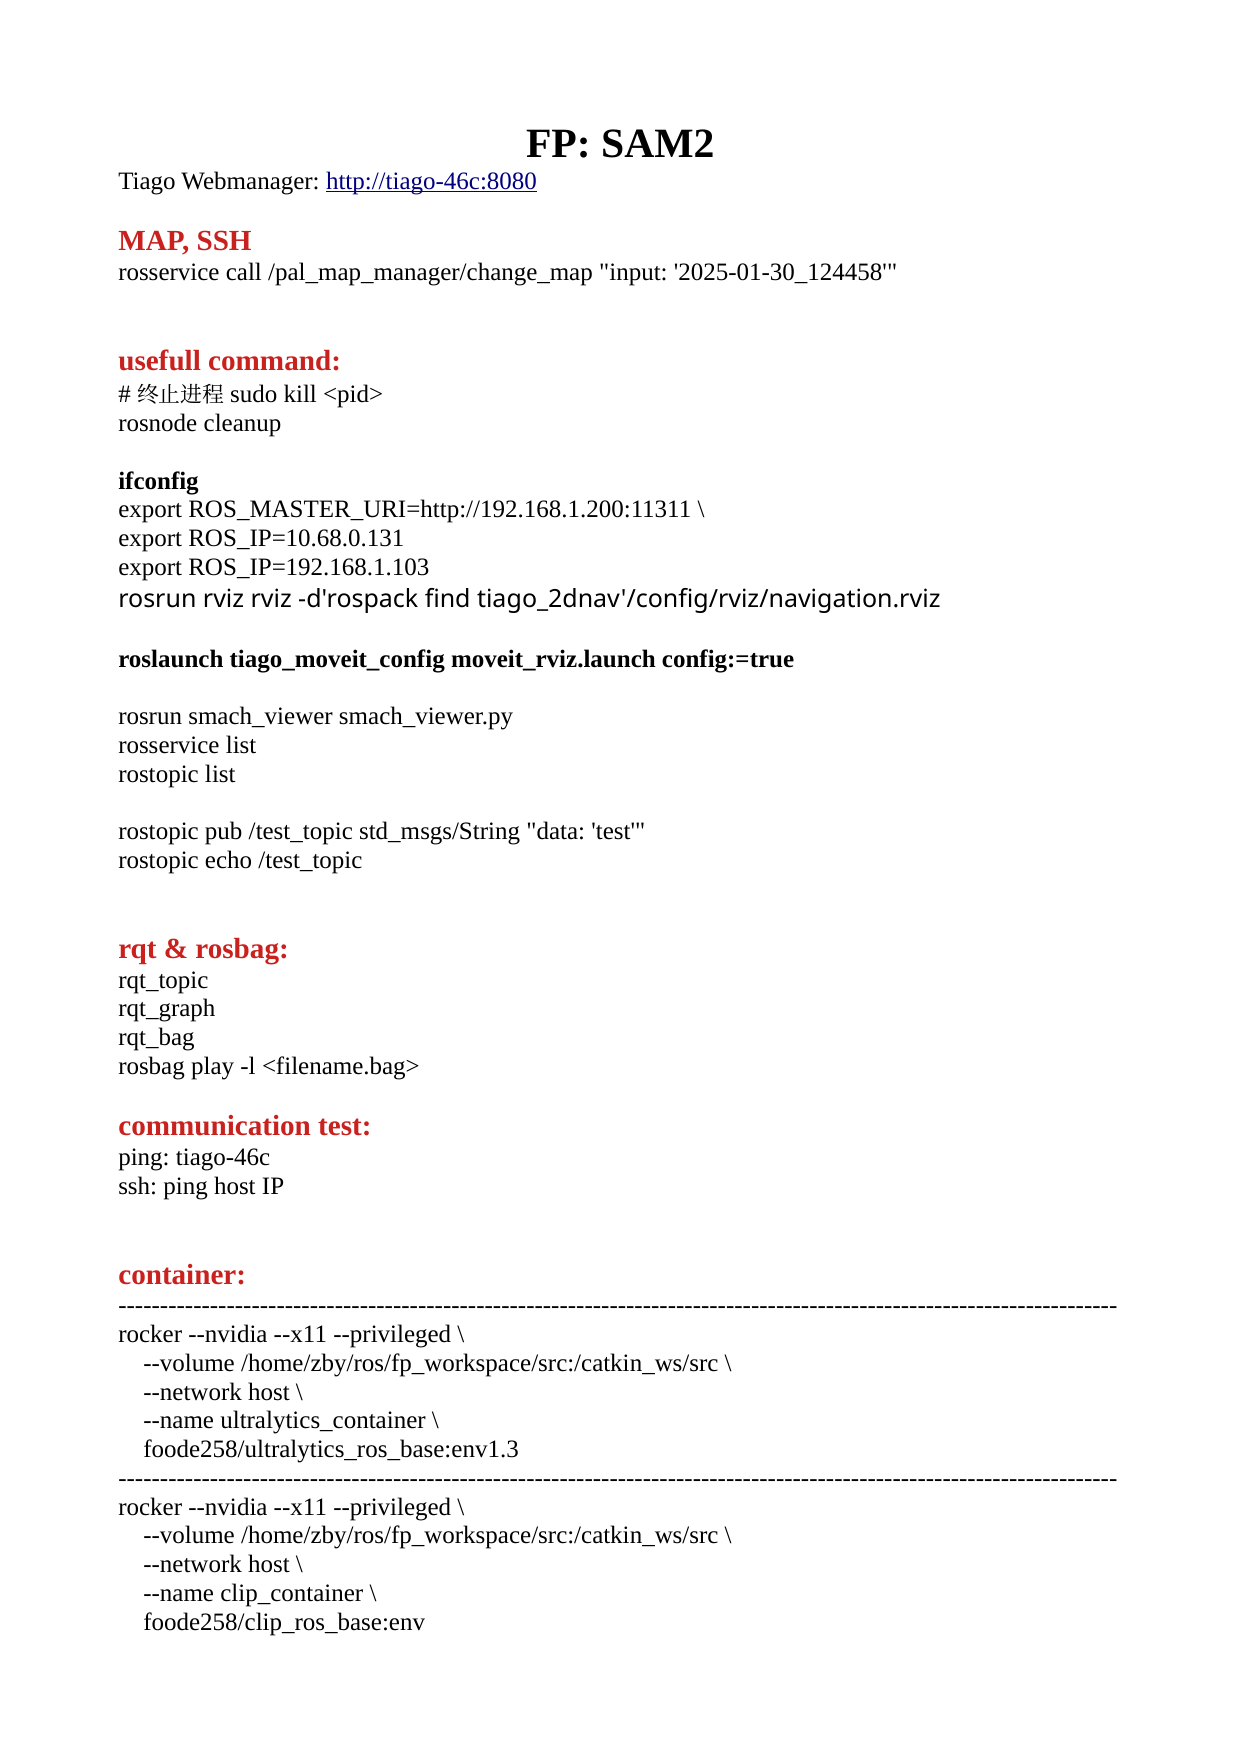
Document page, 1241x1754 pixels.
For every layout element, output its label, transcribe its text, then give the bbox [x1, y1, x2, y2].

text export ROS_IP=10.68.0.131 [118, 523, 1122, 552]
text export ROS_MASTER_URI=http://192.168.1.200:11311 \ [118, 494, 1122, 523]
text rosservice call /pal_map_manager/change_map "input: '2025-01-30_124458'" [118, 257, 1122, 286]
text communication test: [118, 1108, 1122, 1142]
text rocker --nvidia --x11 --privileged \ [118, 1492, 1122, 1521]
text foode258/ultralytics_ros_base:env1.3 [118, 1434, 1122, 1463]
text --volume /home/zby/ros/fp_workspace/src:/catkin_ws/src \ [118, 1348, 1122, 1377]
text rosnode cleanup [118, 408, 1122, 437]
text roslaunch tiago_moveit_config moveit_rviz.launch config:=true [118, 644, 1122, 672]
text rosrun rviz rviz -d'rospack find tiago_2dnav'/config/rviz/navigation.rviz [118, 581, 1122, 615]
text MAP, SSH [118, 223, 1122, 257]
text ------------------------------------------------------------------------------------------------------------------------ [118, 1463, 1122, 1492]
text ssh: ping host IP [118, 1171, 1122, 1199]
text rqt & rosbag: [118, 931, 1122, 965]
text --name clip_container \ [118, 1578, 1122, 1607]
text rostopic pub /test_topic std_msgs/String "data: 'test'" [118, 816, 1122, 845]
text --volume /home/zby/ros/fp_workspace/src:/catkin_ws/src \ [118, 1521, 1122, 1549]
text usefull command: [118, 343, 1122, 377]
text rqt_graph [118, 993, 1122, 1022]
text rostopic echo /test_topic [118, 845, 1122, 874]
text rocker --nvidia --x11 --privileged \ [118, 1319, 1122, 1348]
text rqt_topic [118, 965, 1122, 993]
text ping: tiago-46c [118, 1142, 1122, 1171]
text ifconfig [118, 466, 1122, 494]
text foode258/clip_ros_base:env [118, 1607, 1122, 1636]
text --network host \ [118, 1549, 1122, 1578]
text rosrun smach_viewer smach_viewer.py [118, 701, 1122, 730]
text ------------------------------------------------------------------------------------------------------------------------ [118, 1291, 1122, 1319]
text # 终止进程 sudo kill <pid> [118, 377, 1122, 408]
text export ROS_IP=192.168.1.103 [118, 552, 1122, 581]
text FP: SAM2 [118, 118, 1122, 166]
text Tiago Webmanager: http://tiago-46c:8080 [118, 166, 1122, 195]
text rosbag play -l <filename.bag> [118, 1051, 1122, 1080]
text --name ultralytics_container \ [118, 1406, 1122, 1434]
text rosservice list [118, 730, 1122, 759]
text rqt_bag [118, 1022, 1122, 1051]
text container: [118, 1257, 1122, 1291]
text rostopic list [118, 759, 1122, 787]
text --network host \ [118, 1377, 1122, 1406]
